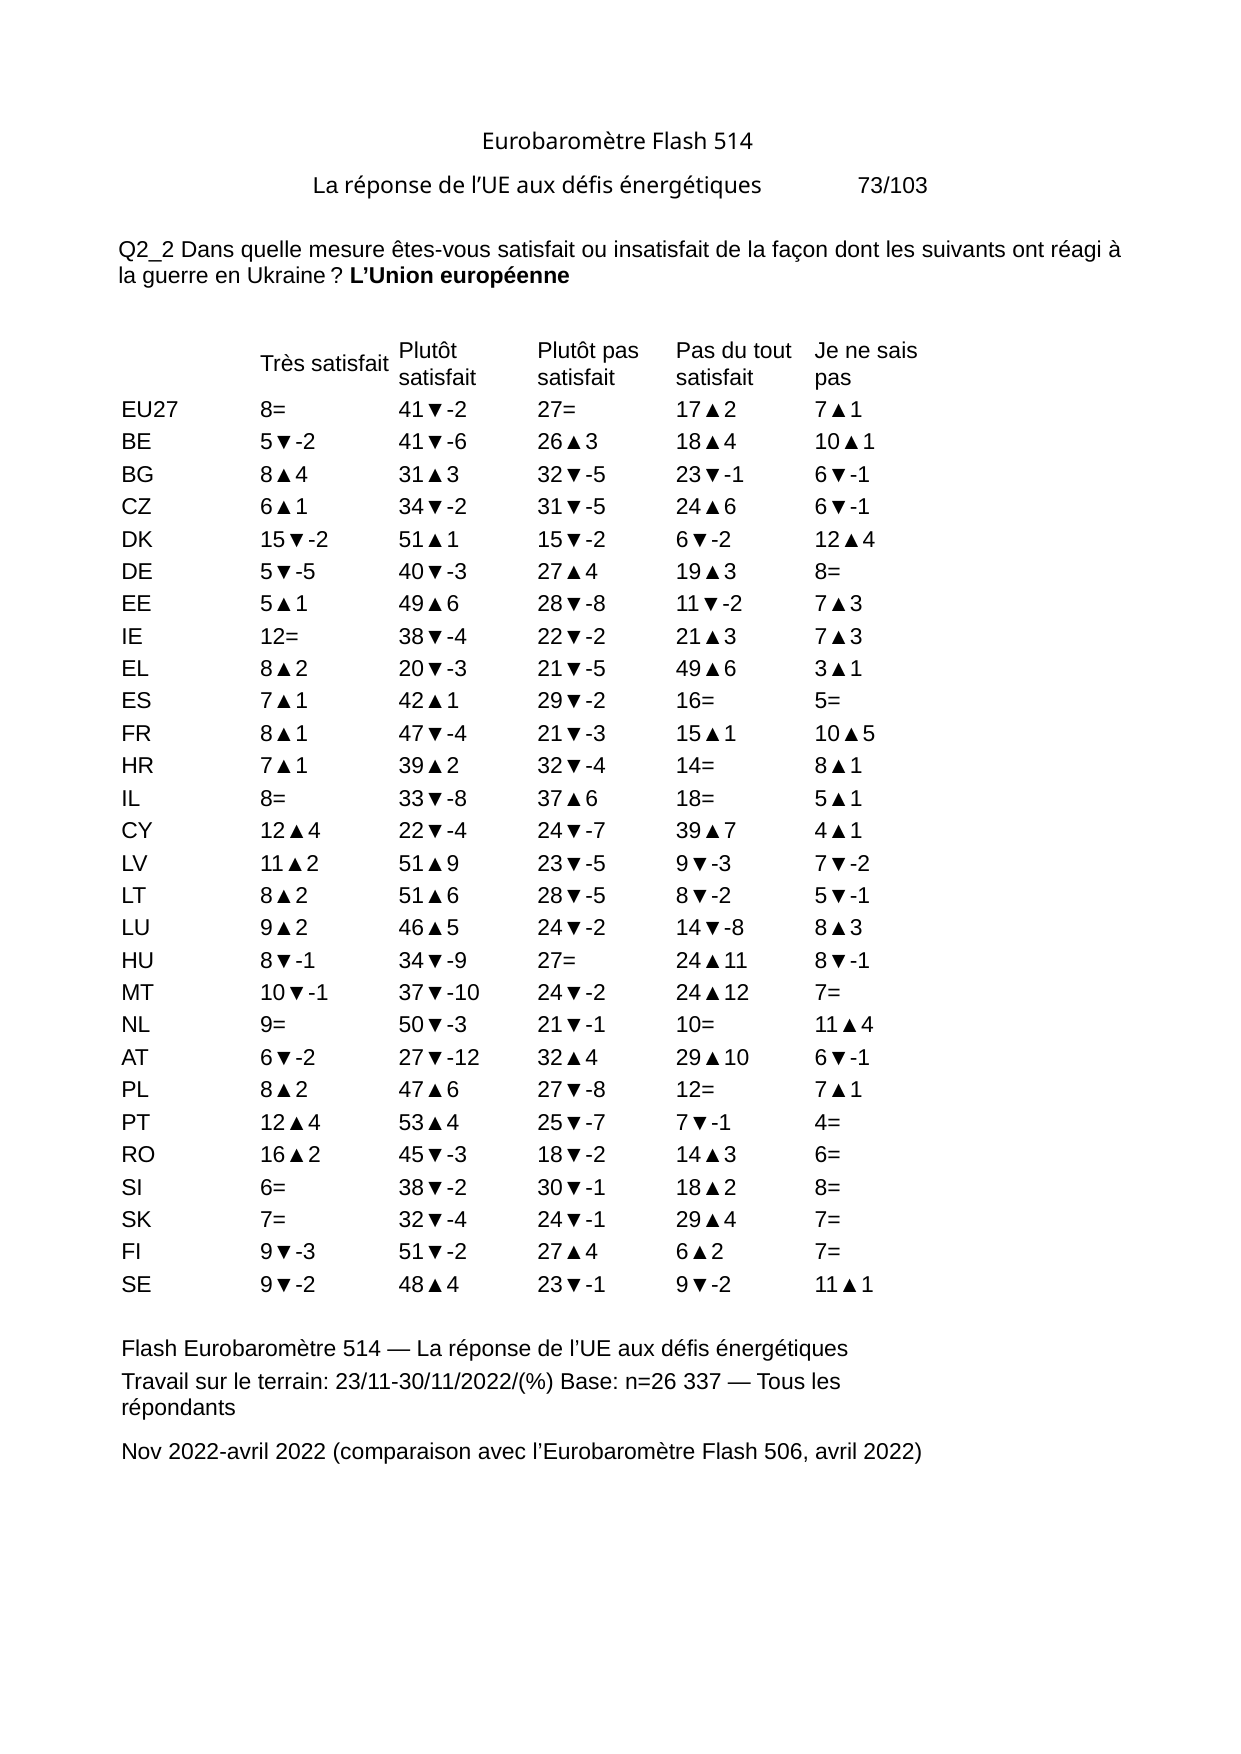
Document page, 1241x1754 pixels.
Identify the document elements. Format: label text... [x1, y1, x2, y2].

table_cell 6▼-1 [811, 490, 950, 522]
table_cell 28▼-8 [534, 587, 673, 620]
table_cell Nov 2022-avril 2022 (comparaison avec l’Eurobaromètre Flash 506, avril 2022) [118, 1423, 950, 1479]
table_cell 24▼-7 [534, 814, 673, 846]
table_cell 21▼-1 [534, 1009, 673, 1041]
table_cell 51▼-2 [395, 1235, 534, 1268]
table_cell 7▲1 [257, 685, 395, 717]
table_cell CY [118, 814, 257, 846]
table_cell 8▲4 [257, 458, 395, 490]
table_cell 6▲2 [673, 1235, 811, 1268]
table_cell BG [118, 458, 257, 490]
table_cell IE [118, 620, 257, 652]
table_cell 37▲6 [534, 782, 673, 814]
table_cell ES [118, 685, 257, 717]
table_cell 24▲6 [673, 490, 811, 522]
table_cell 6▼-2 [673, 523, 811, 555]
table_cell 11▲1 [811, 1268, 950, 1300]
table_cell 30▼-1 [534, 1170, 673, 1203]
table_cell 23▼-1 [673, 458, 811, 490]
table_cell 8▲3 [811, 911, 950, 944]
table_cell 5▲1 [257, 587, 395, 620]
table_cell 8▲2 [257, 1073, 395, 1106]
table_cell 8▲1 [257, 717, 395, 749]
table_header Très satisfait [257, 334, 395, 393]
table_cell 23▼-5 [534, 846, 673, 879]
table_cell 12= [673, 1073, 811, 1106]
table_cell 38▼-4 [395, 620, 534, 652]
table_cell 10▲1 [811, 425, 950, 458]
table_cell 7▼-2 [811, 846, 950, 879]
table_cell 9▼-3 [673, 846, 811, 879]
table_cell 22▼-4 [395, 814, 534, 846]
table_cell 37▼-10 [395, 976, 534, 1008]
table_cell 7= [811, 1235, 950, 1268]
table_cell 24▼-1 [534, 1203, 673, 1235]
table_cell 42▲1 [395, 685, 534, 717]
table_cell 32▼-5 [534, 458, 673, 490]
table_cell 5▼-1 [811, 879, 950, 911]
table_cell 6▲1 [257, 490, 395, 522]
table_cell 11▲4 [811, 1009, 950, 1041]
table_cell CZ [118, 490, 257, 522]
table_cell 11▼-2 [673, 587, 811, 620]
table_cell 9= [257, 1009, 395, 1041]
table_cell 10▼-1 [257, 976, 395, 1008]
table_cell DE [118, 555, 257, 587]
table_cell 6▼-1 [811, 1041, 950, 1073]
table_cell 49▲6 [673, 652, 811, 684]
table_cell 24▲12 [673, 976, 811, 1008]
table_header Pas du tout satisfait [673, 334, 811, 393]
table_cell 26▲3 [534, 425, 673, 458]
table_cell 8▲1 [811, 749, 950, 782]
table_cell [534, 1300, 673, 1332]
table_cell 18= [673, 782, 811, 814]
table_cell Flash Eurobaromètre 514 — La réponse de l’UE aux défis énergétiques [118, 1333, 950, 1365]
table_cell 34▼-2 [395, 490, 534, 522]
table_cell 16▲2 [257, 1138, 395, 1170]
table_cell 32▲4 [534, 1041, 673, 1073]
table_cell 39▲7 [673, 814, 811, 846]
table_cell 27= [534, 944, 673, 976]
table_cell Travail sur le terrain: 23/11-30/11/2022/(%) Base: n=26 337 — Tous les répondants [118, 1365, 950, 1423]
table_cell 9▼-2 [257, 1268, 395, 1300]
table_cell 27▲4 [534, 1235, 673, 1268]
table_cell 45▼-3 [395, 1138, 534, 1170]
table_cell 5▼-5 [257, 555, 395, 587]
table_cell 27▲4 [534, 555, 673, 587]
table_cell 18▲4 [673, 425, 811, 458]
table_cell 8= [257, 393, 395, 425]
table_cell 9▼-3 [257, 1235, 395, 1268]
table_cell 34▼-9 [395, 944, 534, 976]
table_cell SI [118, 1170, 257, 1203]
table_cell 38▼-2 [395, 1170, 534, 1203]
table_cell 8▼-1 [257, 944, 395, 976]
table_cell 11▲2 [257, 846, 395, 879]
table_cell 7= [811, 976, 950, 1008]
table_cell 18▼-2 [534, 1138, 673, 1170]
table_cell 16= [673, 685, 811, 717]
table_cell 14▲3 [673, 1138, 811, 1170]
table_cell SE [118, 1268, 257, 1300]
table_cell 53▲4 [395, 1106, 534, 1138]
table_cell 39▲2 [395, 749, 534, 782]
table_cell 41▼-2 [395, 393, 534, 425]
table_cell 50▼-3 [395, 1009, 534, 1041]
table_cell 21▼-3 [534, 717, 673, 749]
table_cell 25▼-7 [534, 1106, 673, 1138]
table_cell 15▼-2 [534, 523, 673, 555]
table_cell 40▼-3 [395, 555, 534, 587]
table_cell IL [118, 782, 257, 814]
table_cell 33▼-8 [395, 782, 534, 814]
table_cell 7= [811, 1203, 950, 1235]
table_cell FR [118, 717, 257, 749]
table_cell 48▲4 [395, 1268, 534, 1300]
table_cell 32▼-4 [395, 1203, 534, 1235]
table_cell 47▼-4 [395, 717, 534, 749]
table_cell 12▲4 [257, 814, 395, 846]
table_cell 27▼-8 [534, 1073, 673, 1106]
table_cell 31▲3 [395, 458, 534, 490]
table_cell 8▼-2 [673, 879, 811, 911]
table_cell AT [118, 1041, 257, 1073]
table_cell 7▼-1 [673, 1106, 811, 1138]
table_cell 19▲3 [673, 555, 811, 587]
table_cell 51▲9 [395, 846, 534, 879]
table_header Plutôt pas satisfait [534, 334, 673, 393]
table_cell 5= [811, 685, 950, 717]
table_cell HU [118, 944, 257, 976]
table_cell 47▲6 [395, 1073, 534, 1106]
table_cell 20▼-3 [395, 652, 534, 684]
table_cell 7▲1 [811, 1073, 950, 1106]
table_cell 31▼-5 [534, 490, 673, 522]
table_cell 41▼-6 [395, 425, 534, 458]
table_cell 15▼-2 [257, 523, 395, 555]
table_cell 12▲4 [811, 523, 950, 555]
table_cell 10= [673, 1009, 811, 1041]
table_cell 14▼-8 [673, 911, 811, 944]
table_cell 17▲2 [673, 393, 811, 425]
table_cell PT [118, 1106, 257, 1138]
table_cell [118, 1300, 257, 1332]
table_cell 23▼-1 [534, 1268, 673, 1300]
table_cell 29▼-2 [534, 685, 673, 717]
table_cell PL [118, 1073, 257, 1106]
table_cell LV [118, 846, 257, 879]
table_cell 14= [673, 749, 811, 782]
table_cell 21▼-5 [534, 652, 673, 684]
table_cell BE [118, 425, 257, 458]
table_cell 4▲1 [811, 814, 950, 846]
table_cell RO [118, 1138, 257, 1170]
table_header Je ne sais pas [811, 334, 950, 393]
table_cell 3▲1 [811, 652, 950, 684]
table_cell 51▲6 [395, 879, 534, 911]
table_cell 7▲3 [811, 620, 950, 652]
table_cell 9▼-2 [673, 1268, 811, 1300]
table_cell 24▼-2 [534, 911, 673, 944]
table_cell DK [118, 523, 257, 555]
table_cell 8▲2 [257, 652, 395, 684]
table_cell 32▼-4 [534, 749, 673, 782]
table_cell 8▼-1 [811, 944, 950, 976]
table_cell 29▲4 [673, 1203, 811, 1235]
table_cell 7▲1 [257, 749, 395, 782]
table_cell 49▲6 [395, 587, 534, 620]
table_cell 7▲3 [811, 587, 950, 620]
table_cell 6▼-2 [257, 1041, 395, 1073]
table_cell 7= [257, 1203, 395, 1235]
table_cell 4= [811, 1106, 950, 1138]
table_cell HR [118, 749, 257, 782]
table_cell 6▼-1 [811, 458, 950, 490]
table_header Plutôt satisfait [395, 334, 534, 393]
table_cell 46▲5 [395, 911, 534, 944]
table_cell 27▼-12 [395, 1041, 534, 1073]
text Q2_2 Dans quelle mesure êtes-vous satisfait ou insatisfait de la façon dont les suivants ont réagi à la guerre en Ukraine ? L’Union européenne [118, 236, 1122, 289]
table_cell SK [118, 1203, 257, 1235]
table_cell 8= [257, 782, 395, 814]
table_cell EL [118, 652, 257, 684]
table_cell 7▲1 [811, 393, 950, 425]
table_cell EU27 [118, 393, 257, 425]
table_cell 22▼-2 [534, 620, 673, 652]
table_cell 51▲1 [395, 523, 534, 555]
table_cell 12▲4 [257, 1106, 395, 1138]
table_cell 8= [811, 1170, 950, 1203]
table_cell 12= [257, 620, 395, 652]
table_cell [257, 1300, 395, 1332]
table_cell [395, 1300, 534, 1332]
table_cell 6= [811, 1138, 950, 1170]
table_cell MT [118, 976, 257, 1008]
table_cell EE [118, 587, 257, 620]
table_header [118, 334, 257, 393]
table_cell NL [118, 1009, 257, 1041]
table_cell 24▲11 [673, 944, 811, 976]
table_cell 24▼-2 [534, 976, 673, 1008]
table_cell 29▲10 [673, 1041, 811, 1073]
table_cell 27= [534, 393, 673, 425]
table_cell 21▲3 [673, 620, 811, 652]
table_cell 8▲2 [257, 879, 395, 911]
table_cell 9▲2 [257, 911, 395, 944]
table_cell 10▲5 [811, 717, 950, 749]
table_cell FI [118, 1235, 257, 1268]
table_cell LU [118, 911, 257, 944]
table_cell 5▼-2 [257, 425, 395, 458]
table_cell 6= [257, 1170, 395, 1203]
table_cell 8= [811, 555, 950, 587]
table_cell 5▲1 [811, 782, 950, 814]
table_cell [811, 1300, 950, 1332]
table_cell LT [118, 879, 257, 911]
table_cell 28▼-5 [534, 879, 673, 911]
table_cell 18▲2 [673, 1170, 811, 1203]
table_cell 15▲1 [673, 717, 811, 749]
table_cell [673, 1300, 811, 1332]
